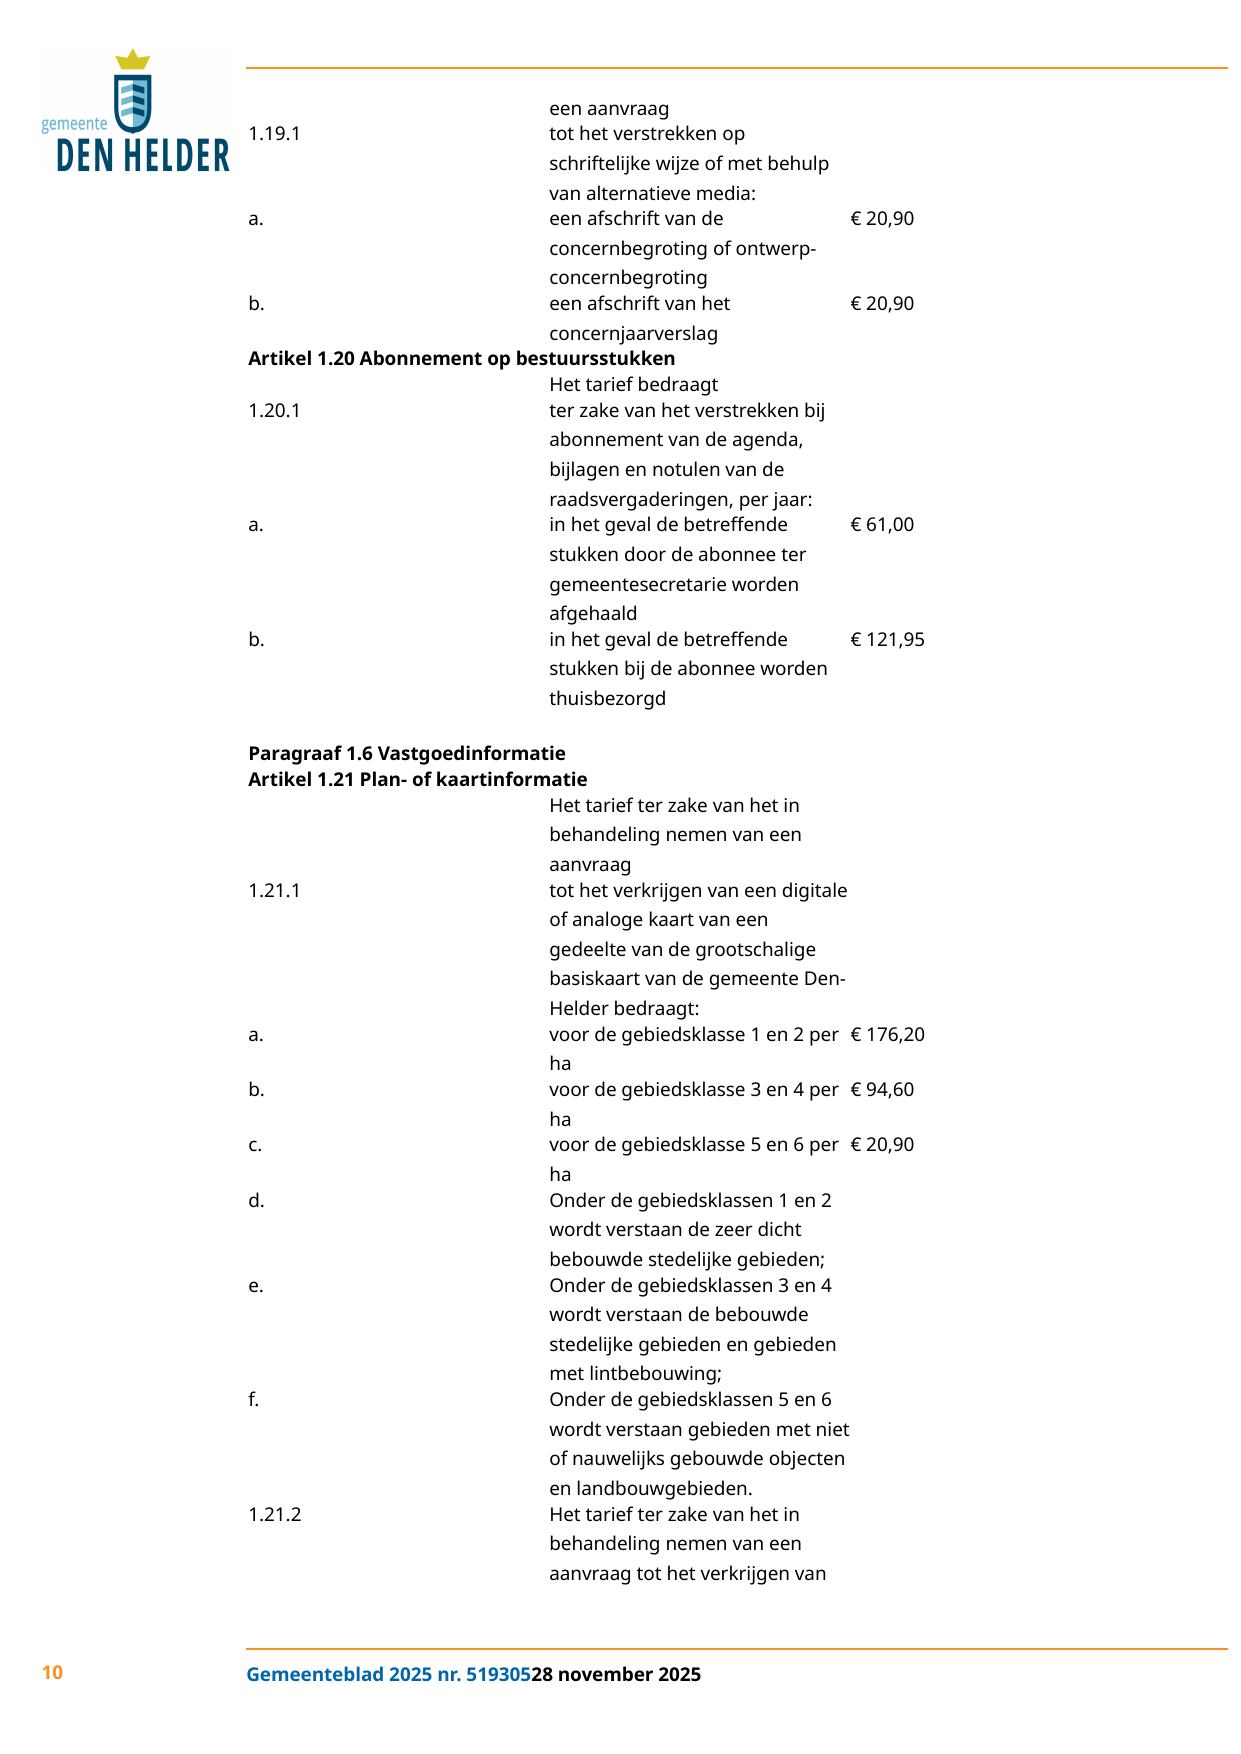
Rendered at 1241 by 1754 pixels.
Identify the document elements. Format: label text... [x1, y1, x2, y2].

table_cell [850, 1187, 1152, 1272]
table_cell € 121,95 [850, 626, 1152, 711]
table_cell 1.21.1 [248, 877, 549, 1021]
table_cell b. [248, 1076, 549, 1132]
table_cell tot het verstrekken op schriftelijke wijze of met behulp van alternatieve media: [549, 121, 850, 205]
table_cell f. [248, 1386, 549, 1501]
table_cell [850, 792, 1152, 877]
table_cell b. [248, 626, 549, 711]
table_cell Artikel 1.20 Abonnement op bestuursstukken [248, 346, 1152, 371]
table_cell € 20,90 [850, 1132, 1152, 1187]
picture [63, 144, 68, 165]
table_cell [850, 371, 1152, 397]
table_cell voor de gebiedsklasse 1 en 2 per ha [549, 1021, 850, 1076]
table_cell in het geval de betreffende stukken door de abonnee ter gemeentesecretarie worden afgehaald [549, 512, 850, 626]
table_cell Onder de gebiedsklassen 1 en 2 wordt verstaan de zeer dicht bebouwde stedelijke gebieden; [549, 1187, 850, 1272]
table_cell [850, 1501, 1152, 1586]
table_cell d. [248, 1187, 549, 1272]
table_cell tot het verkrijgen van een digitale of analoge kaart van een gedeelte van de grootschalige basiskaart van de gemeente Den-Helder bedraagt: [549, 877, 850, 1021]
table_cell ter zake van het verstrekken bij abonnement van de agenda, bijlagen en notulen van de raadsvergaderingen, per jaar: [549, 397, 850, 512]
table_cell voor de gebiedsklasse 3 en 4 per ha [549, 1076, 850, 1132]
picture [130, 157, 135, 172]
table_cell Onder de gebiedsklassen 3 en 4 wordt verstaan de bebouwde stedelijke gebieden en gebieden met lintbebouwing; [549, 1272, 850, 1386]
table_cell een afschrift van de concernbegroting of ontwerp-concernbegroting [549, 205, 850, 290]
picture [100, 154, 106, 172]
table_cell € 20,90 [850, 290, 1152, 346]
table_cell b. [248, 290, 549, 346]
table_cell [850, 397, 1152, 512]
table_cell € 61,00 [850, 512, 1152, 626]
table_cell a. [248, 512, 549, 626]
table_cell Het tarief ter zake van het in behandeling nemen van een aanvraag tot het verkrijgen van [549, 1501, 850, 1586]
table_cell 1.19.1 [248, 121, 549, 205]
table_cell Artikel 1.21 Plan- of kaartinformatie [248, 766, 1152, 792]
table_cell [850, 121, 1152, 205]
table_cell e. [248, 1272, 549, 1386]
table_cell a. [248, 1021, 549, 1076]
table_cell [850, 877, 1152, 1021]
table_cell [850, 1386, 1152, 1501]
table_cell [248, 95, 549, 121]
table_cell € 176,20 [850, 1021, 1152, 1076]
table_cell c. [248, 1132, 549, 1187]
table_cell een afschrift van het concernjaarverslag [549, 290, 850, 346]
table_cell Paragraaf 1.6 Vastgoedinformatie [248, 711, 1152, 766]
picture [41, 47, 231, 172]
table_cell a. [248, 205, 549, 290]
table_cell Het tarief ter zake van het in behandeling nemen van een aanvraag [549, 792, 850, 877]
table_cell in het geval de betreffende stukken bij de abonnee worden thuisbezorgd [549, 626, 850, 711]
table_cell [850, 1272, 1152, 1386]
picture [220, 160, 224, 172]
table_cell 1.20.1 [248, 397, 549, 512]
table_cell [248, 371, 549, 397]
table_cell [248, 792, 549, 877]
table_cell € 20,90 [850, 205, 1152, 290]
picture [182, 144, 187, 165]
table_cell 1.21.2 [248, 1501, 549, 1586]
table_cell [850, 95, 1152, 121]
table_cell € 94,60 [850, 1076, 1152, 1132]
table_cell Het tarief bedraagt [549, 371, 850, 397]
table_cell Onder de gebiedsklassen 5 en 6 wordt verstaan gebieden met niet of nauwelijks gebouwde objecten en landbouwgebieden. [549, 1386, 850, 1501]
table_cell een aanvraag [549, 95, 850, 121]
table_cell voor de gebiedsklasse 5 en 6 per ha [549, 1132, 850, 1187]
